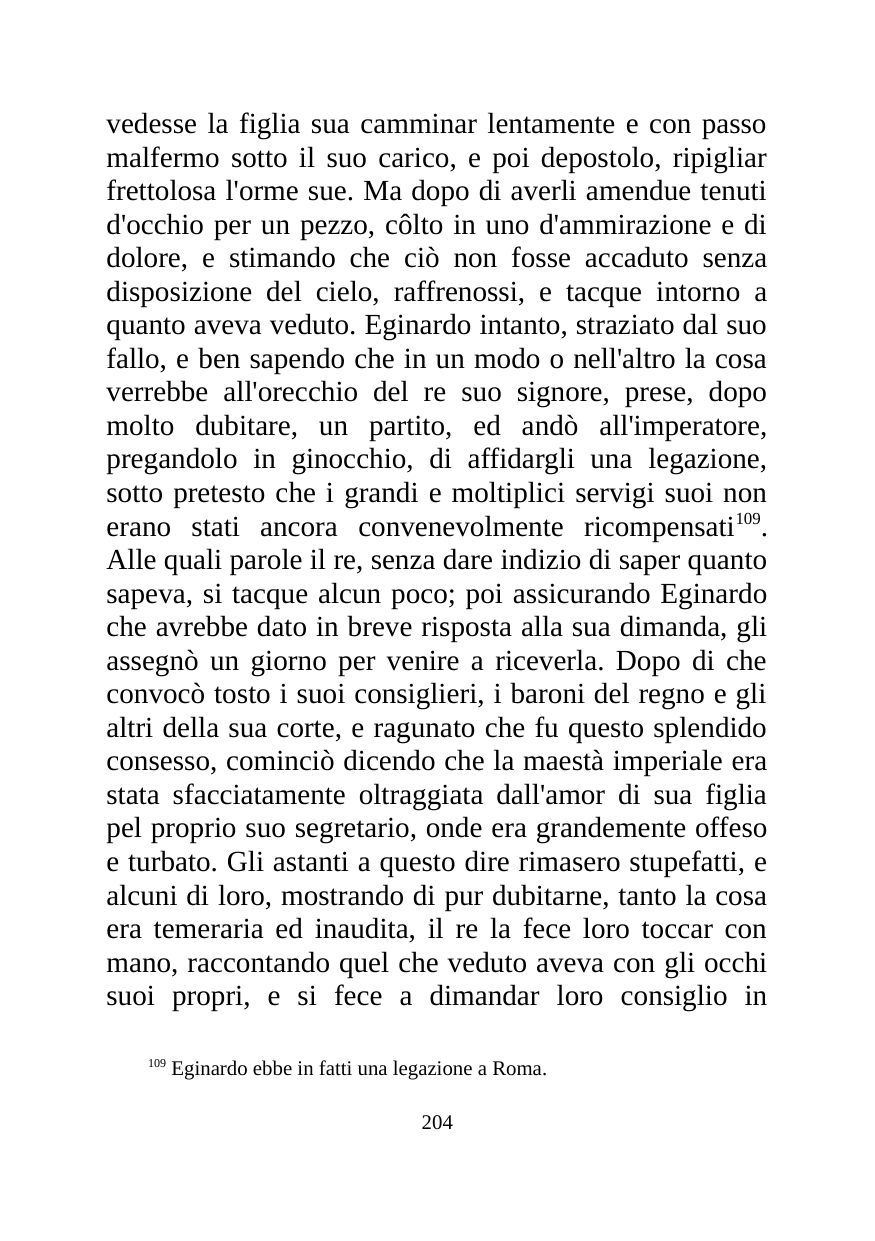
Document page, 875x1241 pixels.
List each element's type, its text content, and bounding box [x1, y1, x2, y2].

text vedesse la figlia sua camminar lentamente e con passo malfermo sotto il suo carico, e poi depostolo, ripigliar frettolosa l'orme sue. Ma dopo di averli amendue tenuti d'occhio per un pezzo, côlto in uno d'ammirazione e di dolore, e stimando che ciò non fosse accaduto senza disposizione del cielo, raffrenossi, e tacque intorno a quanto aveva veduto. Eginardo intanto, straziato dal suo fallo, e ben sapendo che in un modo o nell'altro la cosa verrebbe all'orecchio del re suo signore, prese, dopo molto dubitare, un partito, ed andò all'imperatore, pregandolo in ginocchio, di affidargli una legazione, sotto pretesto che i grandi e moltiplici servigi suoi non erano stati ancora convenevolmente ricompensati. Alle quali parole il re, senza dare indizio di saper quanto sapeva, si tacque alcun poco; poi assicurando Eginardo che avrebbe dato in breve risposta alla sua dimanda, gli assegnò un giorno per venire a riceverla. Dopo di che convocò tosto i suoi consiglieri, i baroni del regno e gli altri della sua corte, e ragunato che fu questo splendido consesso, cominciò dicendo che la maestà imperiale era stata sfacciatamente oltraggiata dall'amor di sua figlia pel proprio suo segretario, onde era grandemente offeso e turbato. Gli astanti a questo dire rimasero stupefatti, e alcuni di loro, mostrando di pur dubitarne, tanto la cosa era temeraria ed inaudita, il re la fece loro toccar con mano, raccontando quel che veduto aveva con gli occhi suoi propri, e si fece a dimandar loro consiglio in [106, 106, 768, 1012]
text Eginardo ebbe in fatti una legazione a Roma. [106, 1056, 768, 1080]
